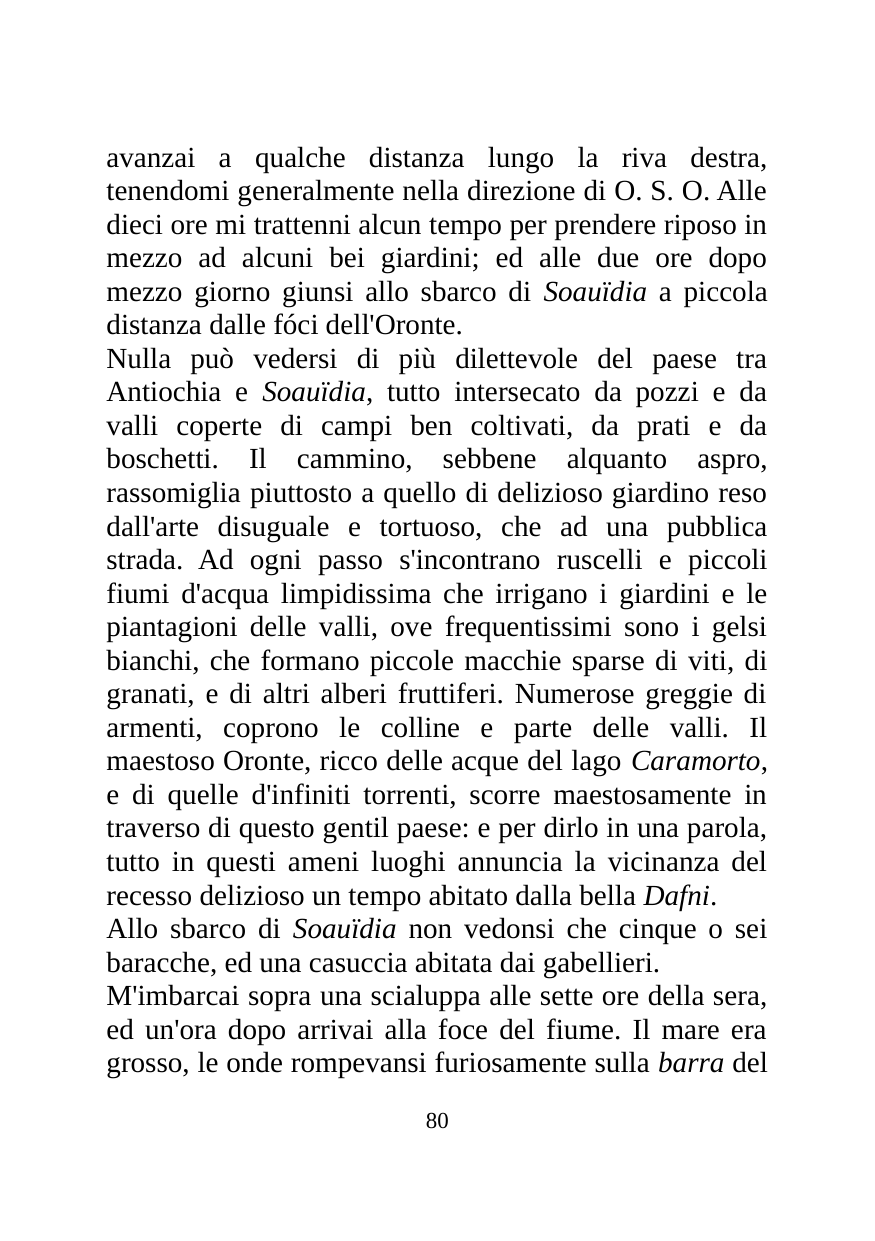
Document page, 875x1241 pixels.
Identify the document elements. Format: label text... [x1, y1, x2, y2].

text Allo sbarco di Soauïdia non vedonsi che cinque o sei baracche, ed una casuccia abitata dai gabellieri. [106, 911, 768, 978]
text avanzai a qualche distanza lungo la riva destra, tenendomi generalmente nella direzione di O. S. O. Alle dieci ore mi trattenni alcun tempo per prendere riposo in mezzo ad alcuni bei giardini; ed alle due ore dopo mezzo giorno giunsi allo sbarco di Soauïdia a piccola distanza dalle fóci dell'Oronte. [106, 140, 768, 341]
text M'imbarcai sopra una scialuppa alle sette ore della sera, ed un'ora dopo arrivai alla foce del fiume. Il mare era grosso, le onde rompevansi furiosamente sulla barra del [106, 978, 768, 1079]
text Nulla può vedersi di più dilettevole del paese tra Antiochia e Soauïdia, tutto intersecato da pozzi e da valli coperte di campi ben coltivati, da prati e da boschetti. Il cammino, sebbene alquanto aspro, rassomiglia piuttosto a quello di delizioso giardino reso dall'arte disuguale e tortuoso, che ad una pubblica strada. Ad ogni passo s'incontrano ruscelli e piccoli fiumi d'acqua limpidissima che irrigano i giardini e le piantagioni delle valli, ove frequentissimi sono i gelsi bianchi, che formano piccole macchie sparse di viti, di granati, e di altri alberi fruttiferi. Numerose greggie di armenti, coprono le colline e parte delle valli. Il maestoso Oronte, ricco delle acque del lago Caramorto, e di quelle d'infiniti torrenti, scorre maestosamente in traverso di questo gentil paese: e per dirlo in una parola, tutto in questi ameni luoghi annuncia la vicinanza del recesso delizioso un tempo abitato dalla bella Dafni. [106, 341, 768, 911]
